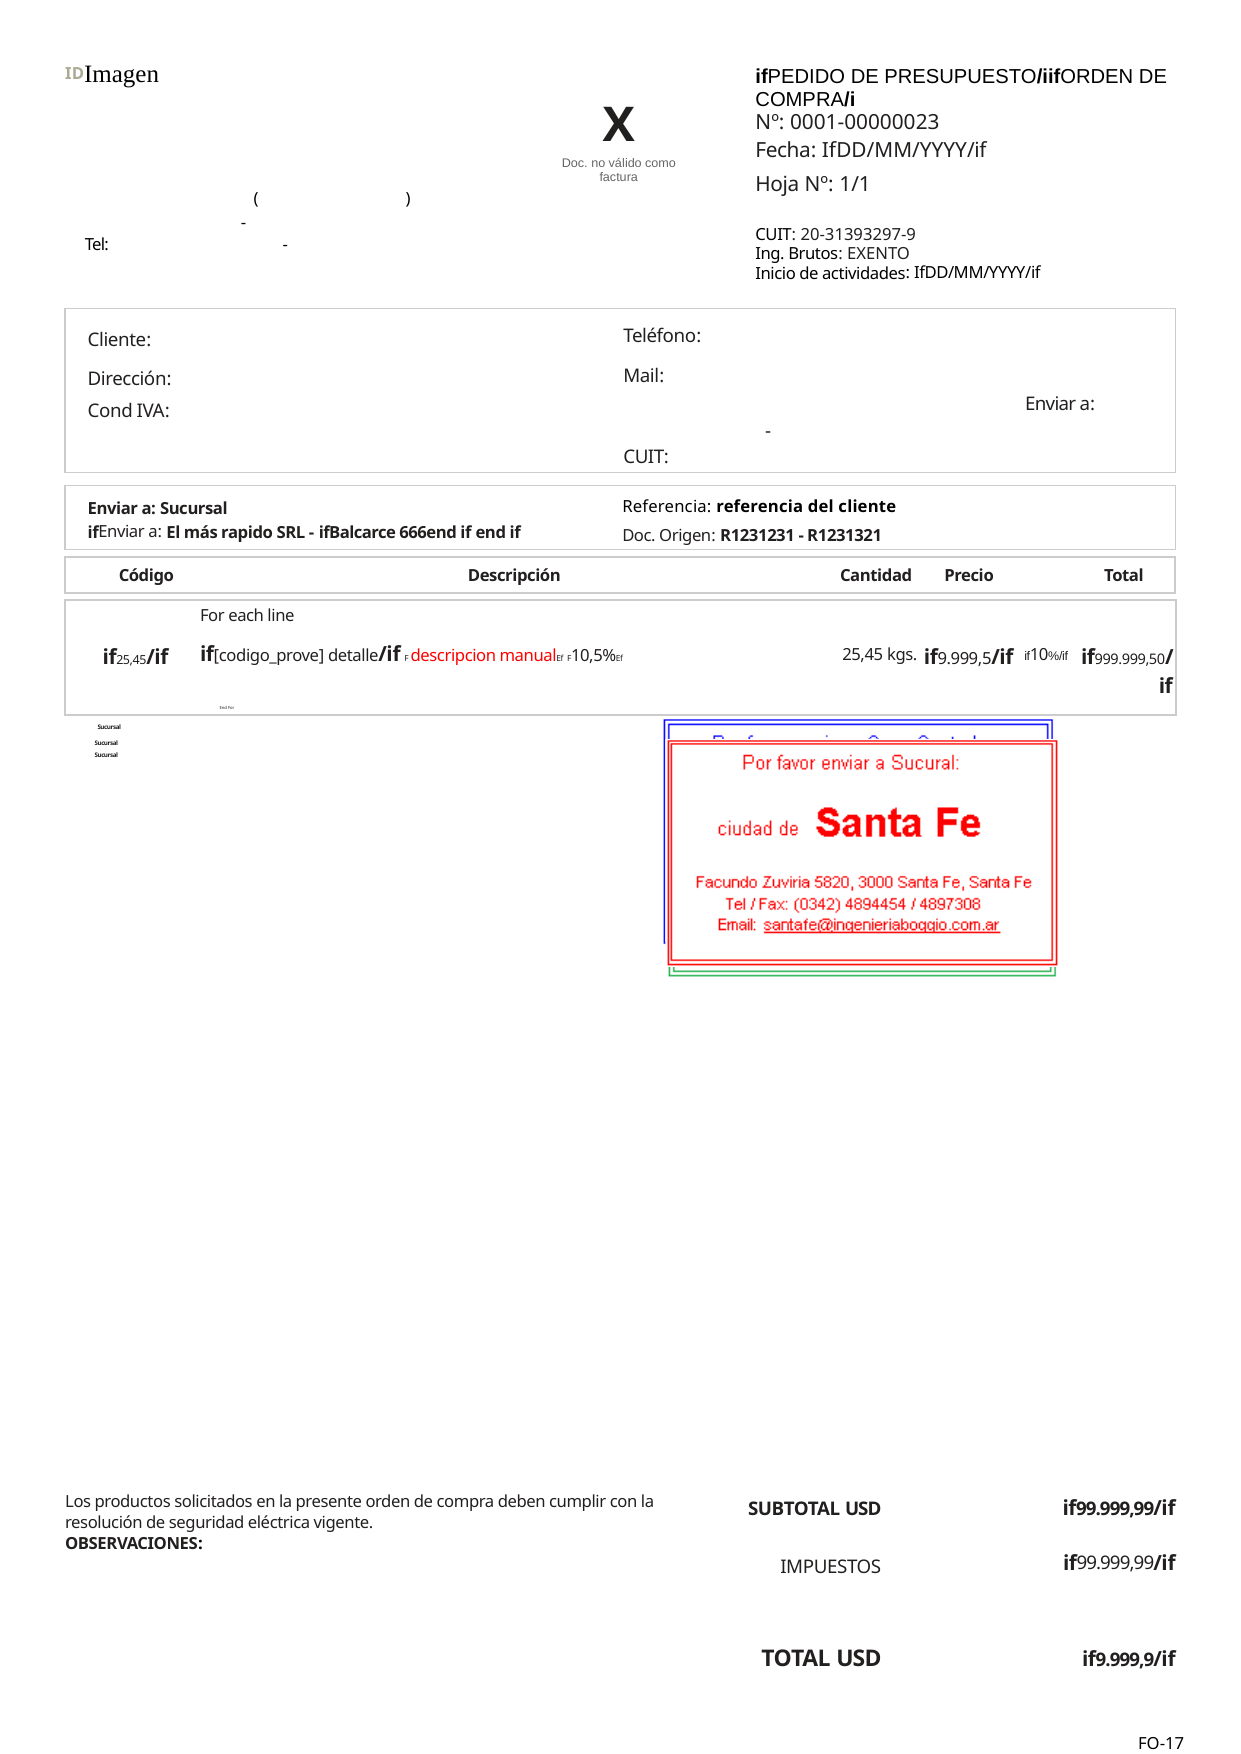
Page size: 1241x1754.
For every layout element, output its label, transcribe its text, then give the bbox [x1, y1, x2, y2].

table_cell if10%/if [1016, 636, 1071, 702]
table_cell [1059, 747, 1071, 760]
table_header [822, 601, 920, 636]
table_header For each line [197, 601, 822, 636]
table_cell Sucursal [94, 716, 197, 734]
table_cell if999.999,50/if [1071, 636, 1175, 702]
table_cell if9.999,5/if [920, 636, 1016, 702]
table_cell [1071, 747, 1176, 760]
table_cell [1071, 702, 1175, 714]
table_cell [1016, 716, 1071, 734]
table_cell [1016, 702, 1071, 714]
table_cell Sucursal [94, 747, 197, 760]
table_cell [1056, 734, 1071, 747]
table_cell [65, 716, 94, 734]
table_header [920, 601, 1016, 636]
table_cell [65, 734, 94, 747]
table_cell [1071, 734, 1176, 747]
table_cell [65, 747, 94, 760]
table_cell [66, 702, 94, 714]
table_cell [822, 702, 920, 714]
table_cell End For [197, 702, 822, 714]
table_cell [1071, 716, 1176, 734]
table_cell [94, 702, 197, 714]
table_cell [197, 734, 661, 747]
table_cell if[codigo_prove] detalle/if F descripcion manualEf F10,5%Ef [197, 636, 822, 702]
picture [661, 718, 1059, 981]
table_cell [197, 747, 661, 760]
table_cell [66, 636, 94, 702]
table_cell Sucursal [94, 734, 197, 747]
table_cell [197, 716, 822, 734]
table_header [1016, 601, 1071, 636]
table_header [94, 601, 197, 636]
table_cell 25,45 kgs. [822, 636, 920, 702]
table_header [66, 601, 94, 636]
table_cell if25,45/if [94, 636, 197, 702]
table_header [1071, 601, 1175, 636]
table_cell [920, 702, 1016, 714]
